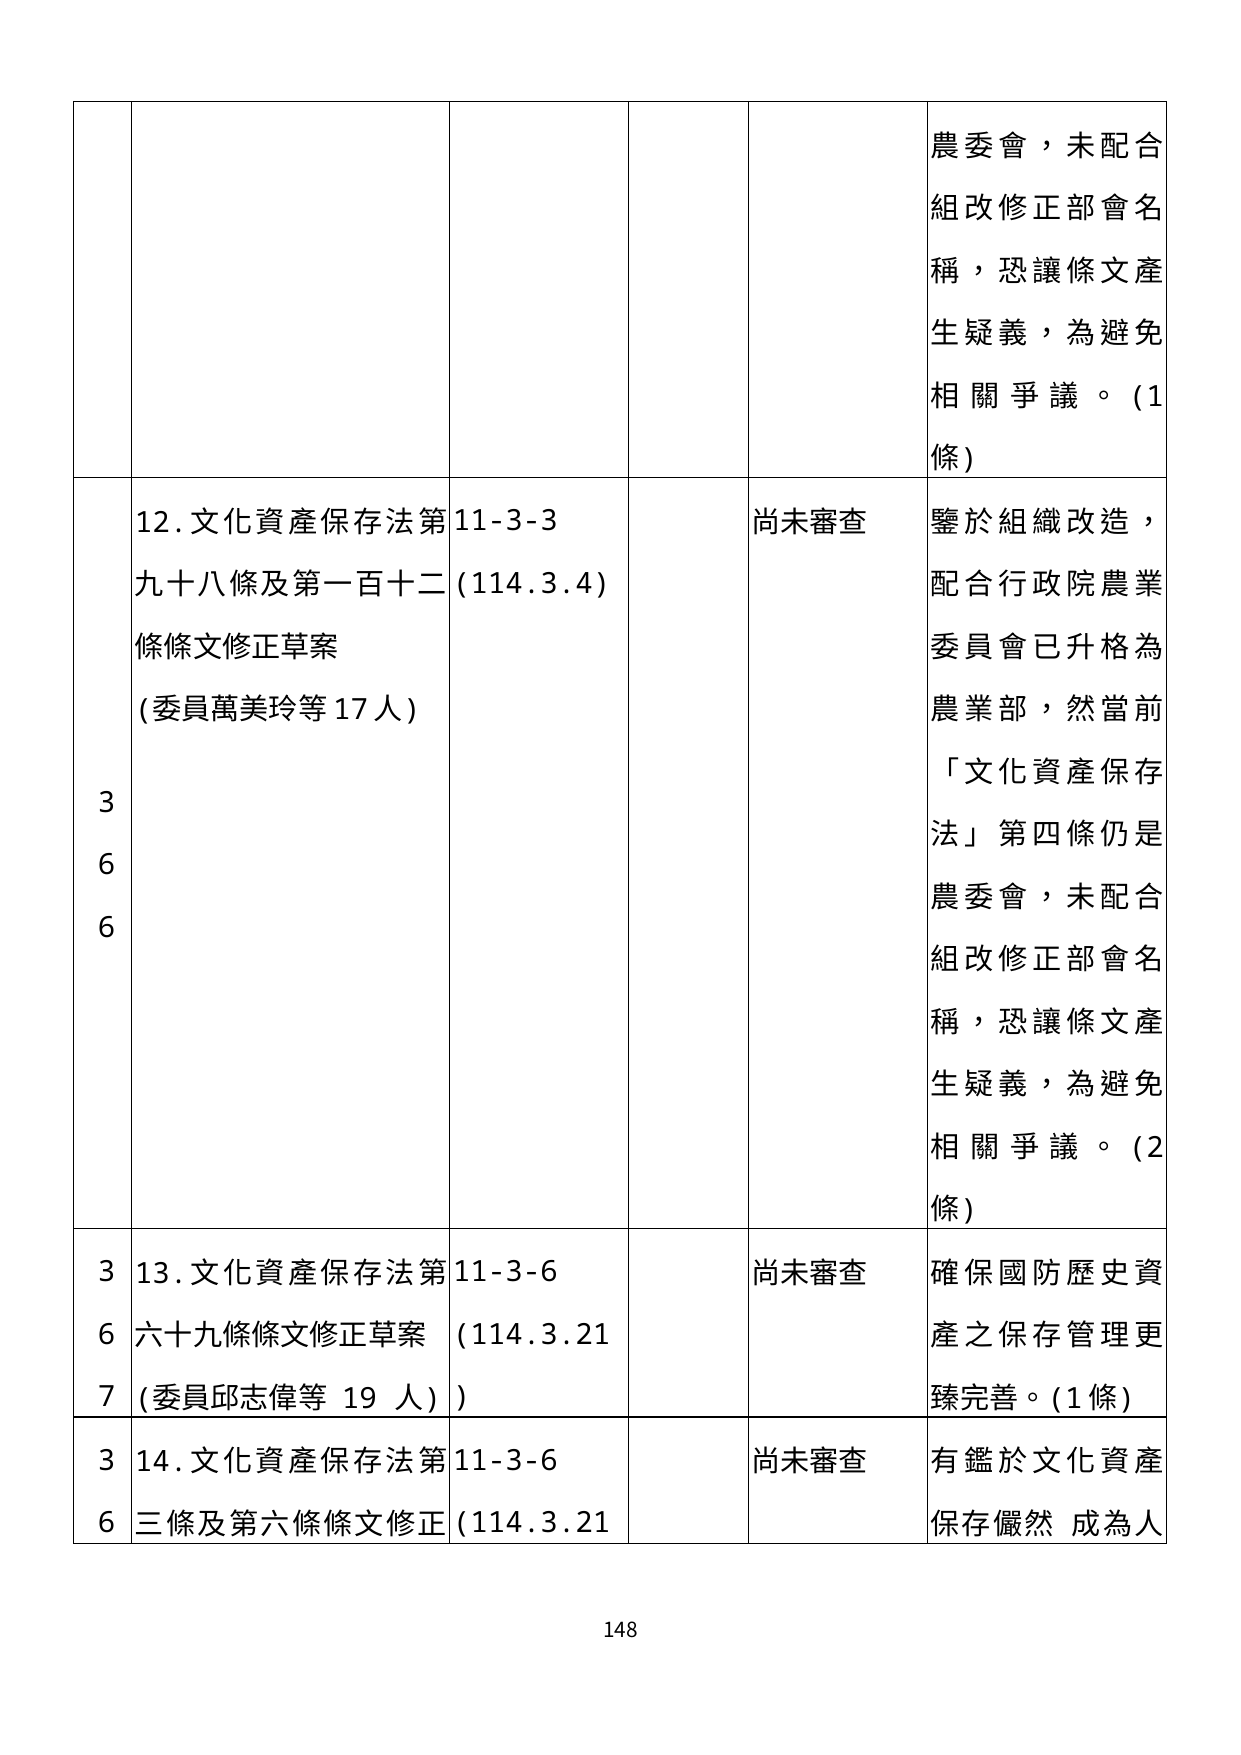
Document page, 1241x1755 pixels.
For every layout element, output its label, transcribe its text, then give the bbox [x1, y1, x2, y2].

table_cell 13.文化資產保存法第六十九條條文修正草案 (委員邱志偉等 19 人) [132, 1229, 449, 1416]
table_cell 11-3-3 (114.3.4) [450, 478, 628, 1228]
table_cell 有鑑於文化資產保存儼然 成為人 [928, 1418, 1166, 1542]
table_cell [74, 102, 131, 477]
table_cell [132, 102, 449, 477]
table_cell [74, 478, 131, 1228]
table_cell 12.文化資產保存法第九十八條及第一百十二條條文修正草案 (委員萬美玲等17人) [132, 478, 449, 1228]
table_cell 尚未審查 [749, 478, 927, 1228]
table_cell [629, 102, 748, 477]
table_cell 尚未審查 [749, 1418, 927, 1542]
table_cell [629, 478, 748, 1228]
table_cell 確保國防歷史資產之保存管理更臻完善。(1條) [928, 1229, 1166, 1416]
table_cell 14.文化資產保存法第三條及第六條條文修正 [132, 1418, 449, 1542]
table_cell 尚未審查 [749, 1229, 927, 1416]
table_cell 鑒於組織改造，配合行政院農業委員會已升格為農業部，然當前「文化資產保存法」第四條仍是農委會，未配合組改修正部會名稱，恐讓條文產生疑義，為避免相關爭議。(2條) [928, 478, 1166, 1228]
table_cell [450, 102, 628, 477]
table_cell [629, 1418, 748, 1542]
table_cell 11-3-6 (114.3.21) [450, 1229, 628, 1416]
table_cell [749, 102, 927, 477]
table_cell [74, 1418, 131, 1542]
table_cell 農委會，未配合組改修正部會名稱，恐讓條文產生疑義，為避免相關爭議。(1條) [928, 102, 1166, 477]
table_cell 11-3-6 (114.3.21 [450, 1418, 628, 1542]
table_cell [629, 1229, 748, 1416]
table_cell [74, 1229, 131, 1416]
